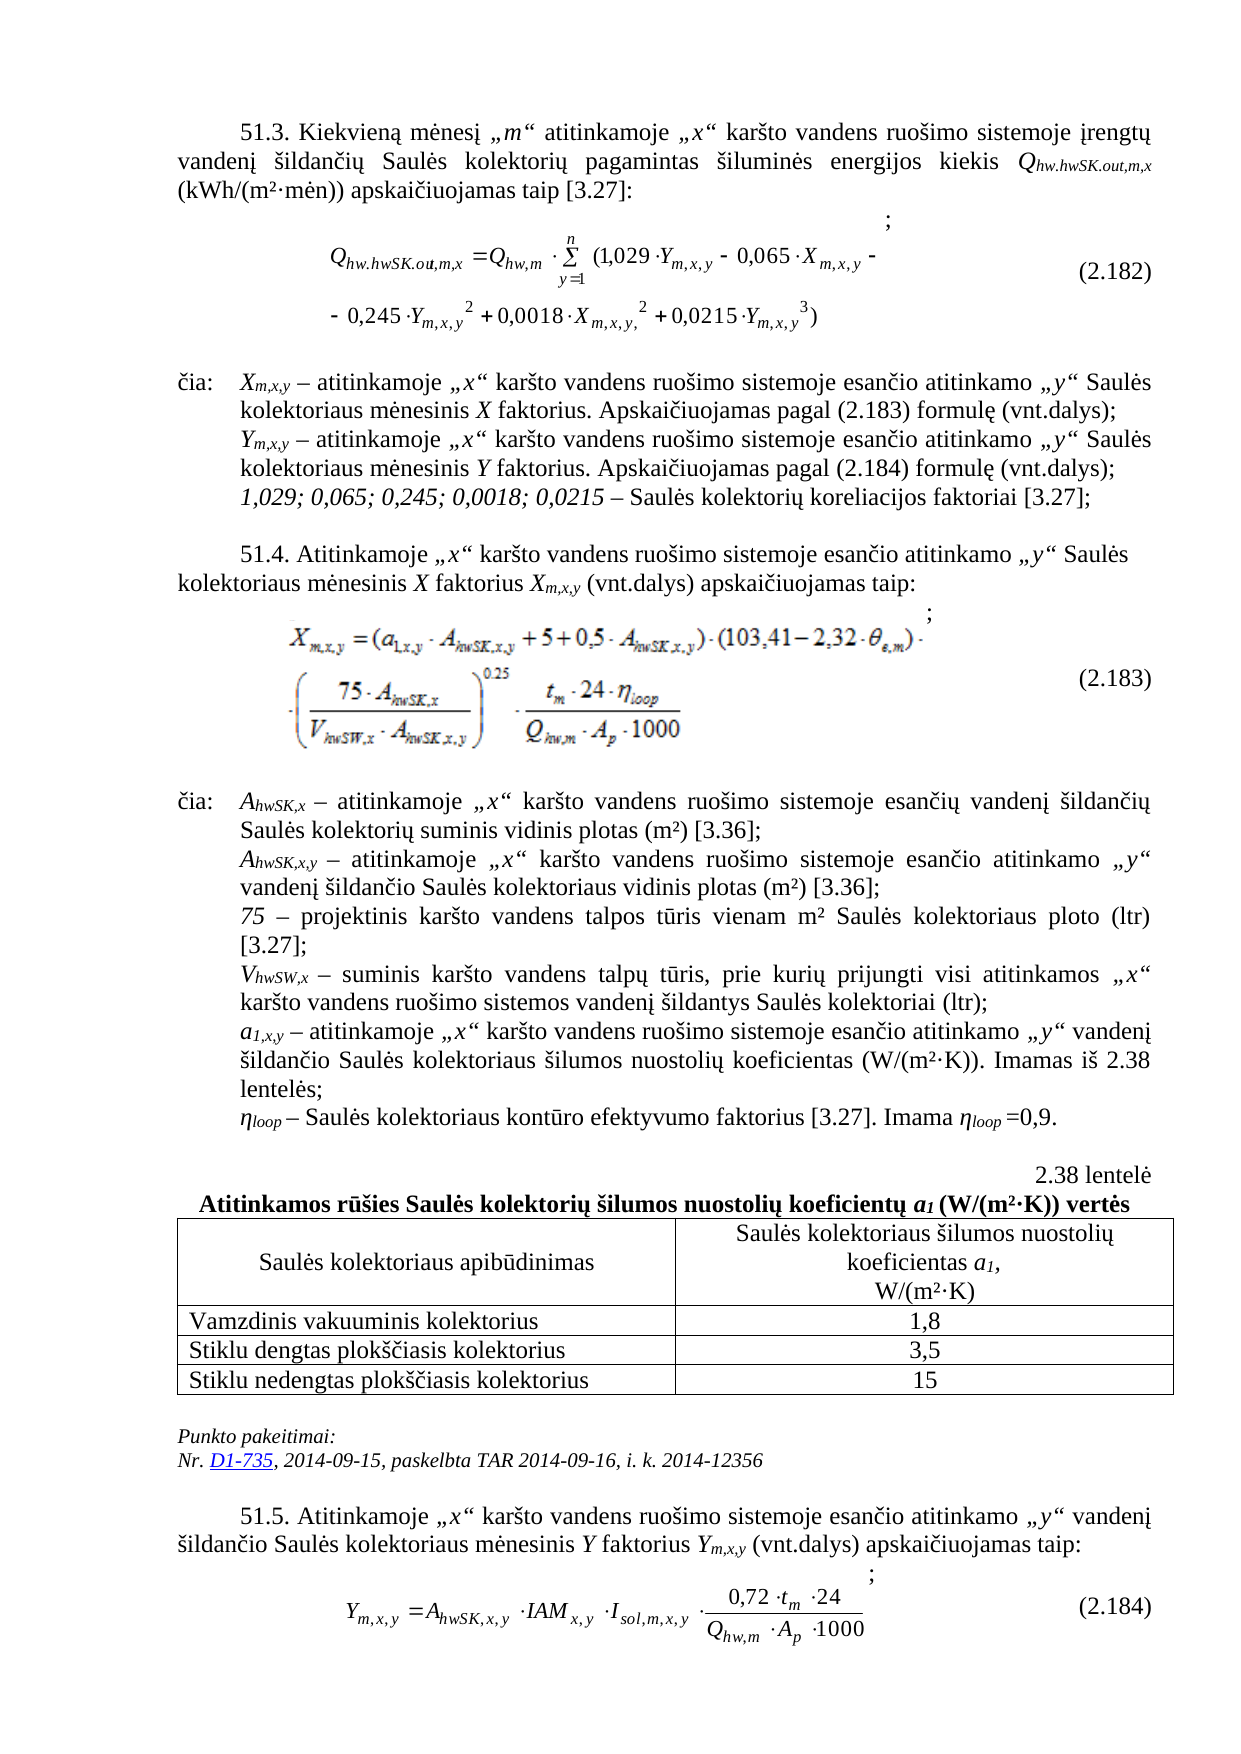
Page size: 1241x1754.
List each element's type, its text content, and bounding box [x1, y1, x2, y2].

table_cell Stiklu dengtas plokščiasis kolektorius [178, 1336, 675, 1364]
text VhwSW,x – suminis karšto vandens talpų tūris, prie kurių prijungti visi atitinkamos „x“ karšto vandens ruošimo sistemos vandenį šildantys Saulės kolektoriai (ltr); [240, 959, 1151, 1016]
table_cell Stiklu nedengtas plokščiasis kolektorius [178, 1365, 675, 1394]
text Nr. D1-735, 2014-09-15, paskelbta TAR 2014-09-16, i. k. 2014-12356 [177, 1448, 1151, 1472]
table_header (2.182) [1052, 204, 1163, 338]
text Punkto pakeitimai: [177, 1424, 1151, 1448]
text ηloop – Saulės kolektoriaus kontūro efektyvumo faktorius [3.27]. Imama ηloop =0,9. [240, 1102, 1151, 1131]
table_header ; [166, 597, 1052, 757]
table_header (2.184) [1052, 1558, 1163, 1652]
text AhwSK,x,y – atitinkamoje „x“ karšto vandens ruošimo sistemoje esančio atitinkamo „y“ vandenį šildančio Saulės kolektoriaus vidinis plotas (m²) [3.36]; [240, 844, 1151, 901]
table_cell 3,5 [676, 1336, 1173, 1364]
text čia: AhwSK,x – atitinkamoje „x“ karšto vandens ruošimo sistemoje esančių vandenį šildančių Saulės kolektorių suminis vidinis plotas (m²) [3.36]; [177, 786, 1151, 844]
table_cell Vamzdinis vakuuminis kolektorius [178, 1306, 675, 1334]
table_cell 15 [676, 1365, 1173, 1394]
text 51.5. Atitinkamoje „x“ karšto vandens ruošimo sistemoje esančio atitinkamo „y“ vandenį šildančio Saulės kolektoriaus mėnesinis Y faktorius Ym,x,y (vnt.dalys) apskaičiuojamas taip: [177, 1501, 1151, 1558]
table_header ; [166, 204, 1052, 338]
text čia: Xm,x,y – atitinkamoje „x“ karšto vandens ruošimo sistemoje esančio atitinkamo „y“ Saulės kolektoriaus mėnesinis X faktorius. Apskaičiuojamas pagal (2.183) formulę (vnt.dalys); [177, 367, 1151, 424]
text 75 – projektinis karšto vandens talpos tūris vienam m² Saulės kolektoriaus ploto (ltr) [3.27]; [240, 901, 1151, 959]
table_header (2.183) [1052, 597, 1163, 757]
text a1,x,y – atitinkamoje „x“ karšto vandens ruošimo sistemoje esančio atitinkamo „y“ vandenį šildančio Saulės kolektoriaus šilumos nuostolių koeficientas (W/(m²·K)). Imamas iš 2.38 lentelės; [240, 1016, 1151, 1102]
table_header Saulės kolektoriaus šilumos nuostolių koeficientas a1, W/(m²·K) [676, 1219, 1173, 1305]
table_header Saulės kolektoriaus apibūdinimas [178, 1219, 675, 1305]
text 51.3. Kiekvieną mėnesį „m“ atitinkamoje „x“ karšto vandens ruošimo sistemoje įrengtų vandenį šildančių Saulės kolektorių pagamintas šiluminės energijos kiekis Qhw.hwSK.out,m,x (kWh/(m²·mėn)) apskaičiuojamas taip [3.27]: [177, 117, 1151, 204]
text 2.38 lentelė [252, 1160, 1151, 1189]
text Atitinkamos rūšies Saulės kolektorių šilumos nuostolių koeficientų a1 (W/(m²·K)) vertės [177, 1189, 1151, 1217]
text Ym,x,y – atitinkamoje „x“ karšto vandens ruošimo sistemoje esančio atitinkamo „y“ Saulės kolektoriaus mėnesinis Y faktorius. Apskaičiuojamas pagal (2.184) formulę (vnt.dalys); [240, 424, 1151, 482]
text 51.4. Atitinkamoje „x“ karšto vandens ruošimo sistemoje esančio atitinkamo „y“ Saulės kolektoriaus mėnesinis X faktorius Xm,x,y (vnt.dalys) apskaičiuojamas taip: [177, 539, 1151, 597]
table_cell 1,8 [676, 1306, 1173, 1334]
table_header ; [166, 1558, 1052, 1652]
text 1,029; 0,065; 0,245; 0,0018; 0,0215 – Saulės kolektorių koreliacijos faktoriai [3.27]; [240, 482, 1151, 510]
